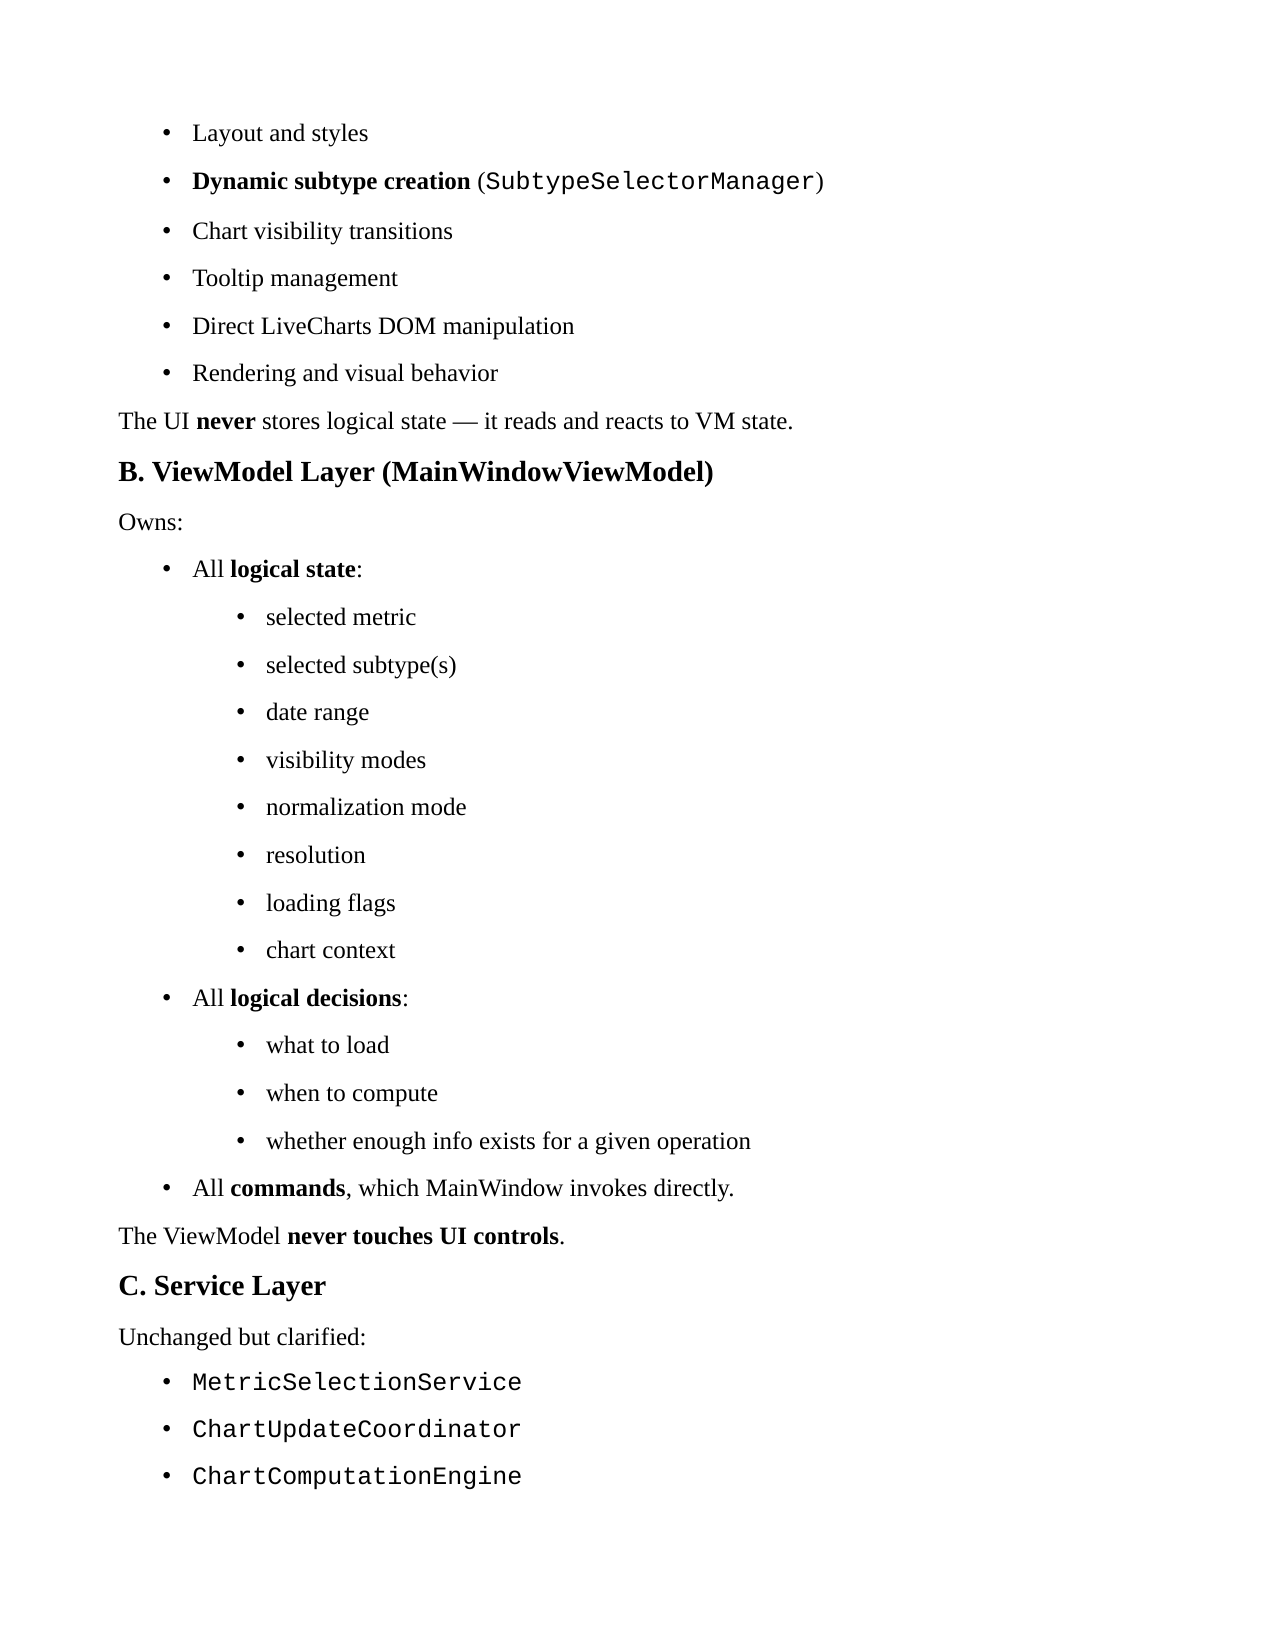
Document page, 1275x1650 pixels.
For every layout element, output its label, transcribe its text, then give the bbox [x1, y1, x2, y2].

list whether enough info exists for a given operation [236, 1126, 1157, 1154]
list All commands, which MainWindow invokes directly. [162, 1173, 1157, 1202]
text The UI never stores logical state — it reads and reacts to VM state. [118, 406, 1157, 435]
list what to load [236, 1031, 1157, 1059]
list ChartUpdateCoordinator [162, 1416, 1157, 1445]
list selected subtype(s) [236, 650, 1157, 678]
list when to compute [236, 1078, 1157, 1107]
list resolution [236, 840, 1157, 869]
list Dynamic subtype creation (SubtypeSelectorManager) [162, 166, 1157, 197]
list selected metric [236, 602, 1157, 631]
list Layout and styles [162, 118, 1157, 147]
list Direct LiveCharts DOM manipulation [162, 311, 1157, 340]
list All logical state: [162, 554, 1157, 583]
text Owns: [118, 507, 1157, 536]
subtitle B. ViewModel Layer (MainWindowViewModel) [118, 454, 1157, 487]
list chart context [236, 935, 1157, 964]
list loading flags [236, 888, 1157, 916]
list visibility modes [236, 745, 1157, 774]
list normalization mode [236, 792, 1157, 821]
list date range [236, 697, 1157, 726]
list Tooltip management [162, 263, 1157, 292]
list ChartComputationEngine [162, 1463, 1157, 1492]
list Rendering and visual behavior [162, 358, 1157, 387]
list MetricSelectionService [162, 1369, 1157, 1398]
text Unchanged but clarified: [118, 1322, 1157, 1350]
list Chart visibility transitions [162, 216, 1157, 244]
subtitle C. Service Layer [118, 1268, 1157, 1302]
text The ViewModel never touches UI controls. [118, 1221, 1157, 1250]
list All logical decisions: [162, 983, 1157, 1012]
